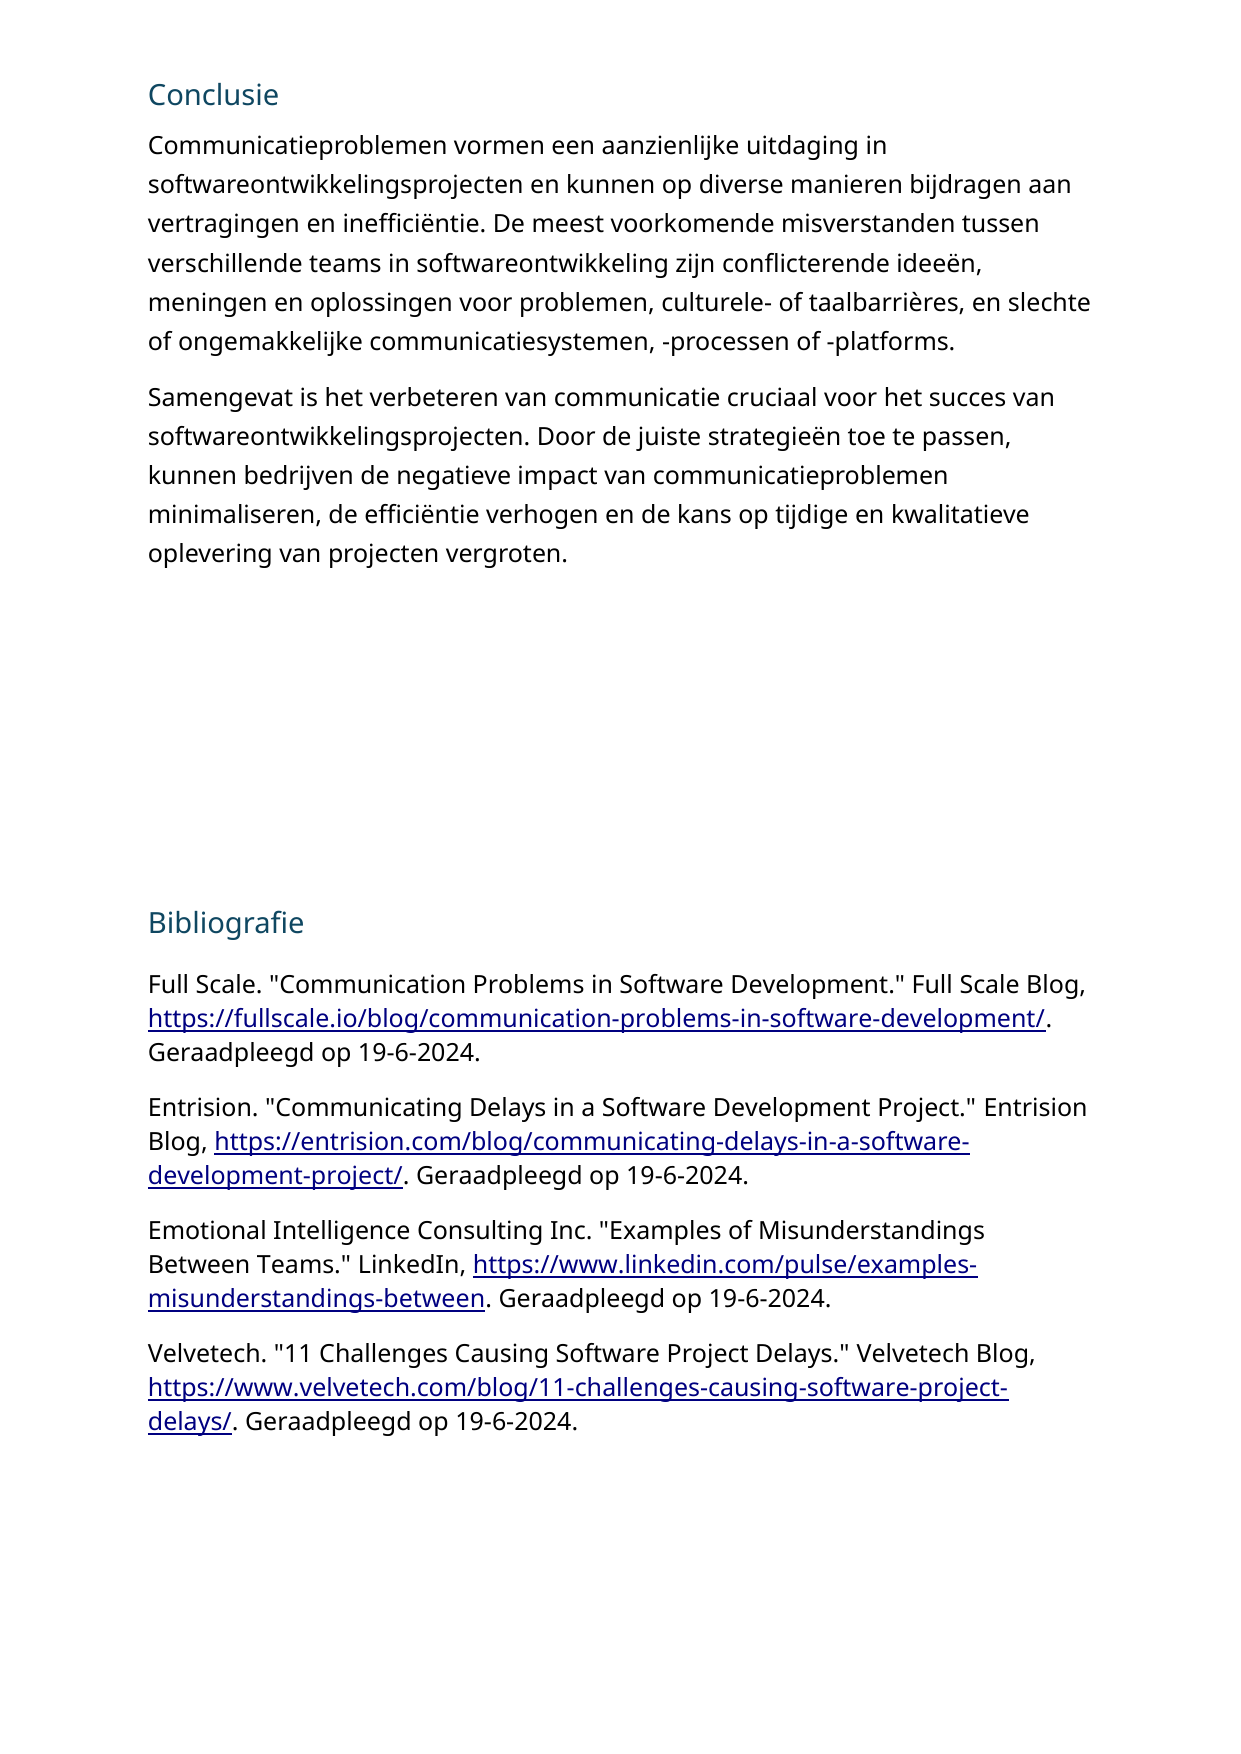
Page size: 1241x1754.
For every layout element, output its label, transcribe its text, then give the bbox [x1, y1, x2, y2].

text Velvetech. "11 Challenges Causing Software Project Delays." Velvetech Blog, https://www.velvetech.com/blog/11-challenges-causing-software-project-delays/. Geraadpleegd op 19-6-2024. [148, 1336, 1093, 1438]
text Emotional Intelligence Consulting Inc. "Examples of Misunderstandings Between Teams." LinkedIn, https://www.linkedin.com/pulse/examples-misunderstandings-between. Geraadpleegd op 19-6-2024. [148, 1213, 1093, 1315]
subtitle Conclusie [148, 74, 1093, 113]
subtitle Bibliografie [148, 902, 1093, 942]
text Entrision. "Communicating Delays in a Software Development Project." Entrision Blog, https://entrision.com/blog/communicating-delays-in-a-software-development-project/. Geraadpleegd op 19-6-2024. [148, 1090, 1093, 1192]
text Samengevat is het verbeteren van communicatie cruciaal voor het succes van softwareontwikkelingsprojecten. Door de juiste strategieën toe te passen, kunnen bedrijven de negatieve impact van communicatieproblemen minimaliseren, de efficiëntie verhogen en de kans op tijdige en kwalitatieve oplevering van projecten vergroten. [148, 379, 1093, 570]
text Communicatieproblemen vormen een aanzienlijke uitdaging in softwareontwikkelingsprojecten en kunnen op diverse manieren bijdragen aan vertragingen en inefficiëntie. De meest voorkomende misverstanden tussen verschillende teams in softwareontwikkeling zijn conflicterende ideeën, meningen en oplossingen voor problemen, culturele- of taalbarrières, en slechte of ongemakkelijke communicatiesystemen, -processen of -platforms. [148, 128, 1093, 358]
text Full Scale. "Communication Problems in Software Development." Full Scale Blog, https://fullscale.io/blog/communication-problems-in-software-development/. Geraadpleegd op 19-6-2024. [148, 967, 1093, 1069]
